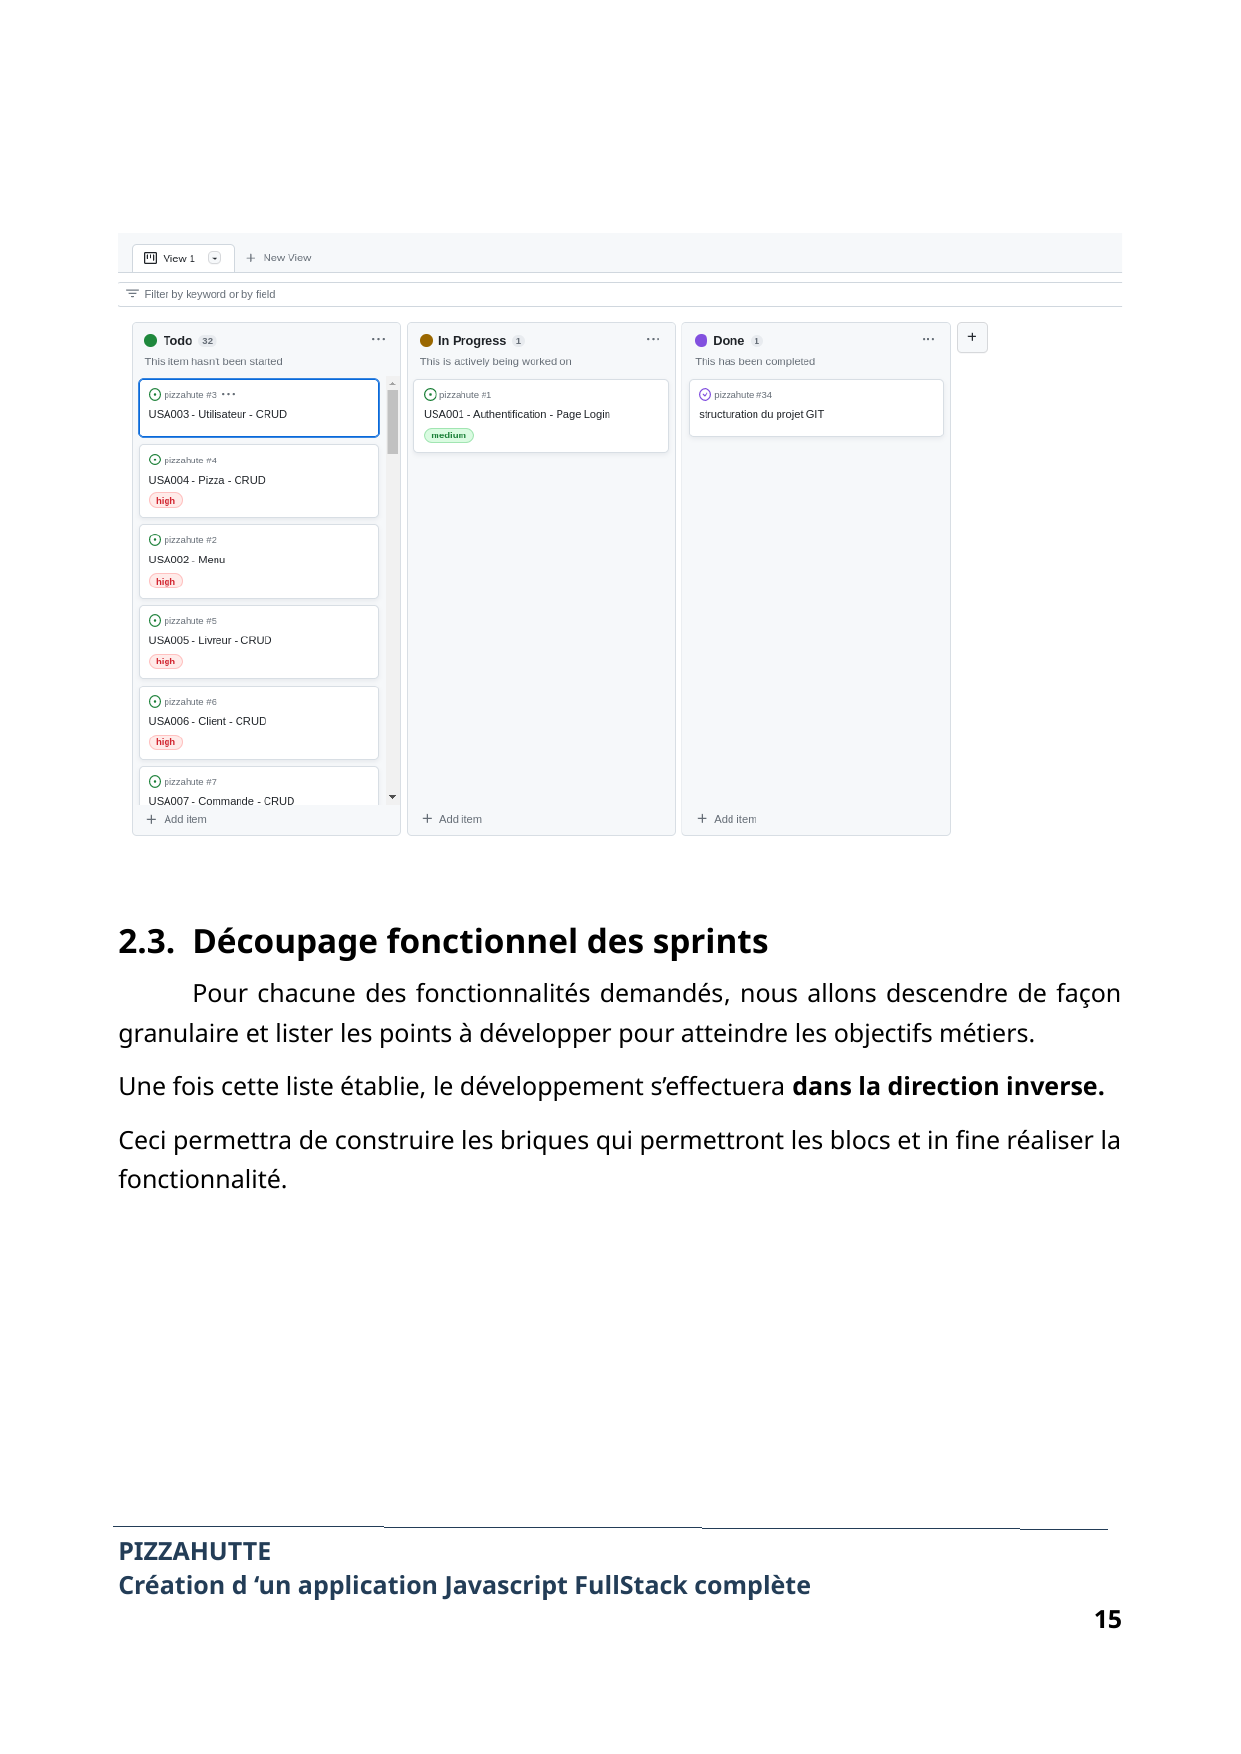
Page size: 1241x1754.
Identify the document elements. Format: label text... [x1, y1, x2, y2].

text Ceci permettra de construire les briques qui permettront les blocs et in fine réaliser la fonctionnalité. [118, 1123, 1122, 1196]
picture [118, 233, 1123, 839]
text Une fois cette liste établie, le développement s’effectuera dans la direction inverse. [118, 1069, 1122, 1103]
subtitle Découpage fonctionnel des sprints [118, 918, 1122, 963]
text Pour chacune des fonctionnalités demandés, nous allons descendre de façon granulaire et lister les points à développer pour atteindre les objectifs métiers. [118, 976, 1122, 1049]
